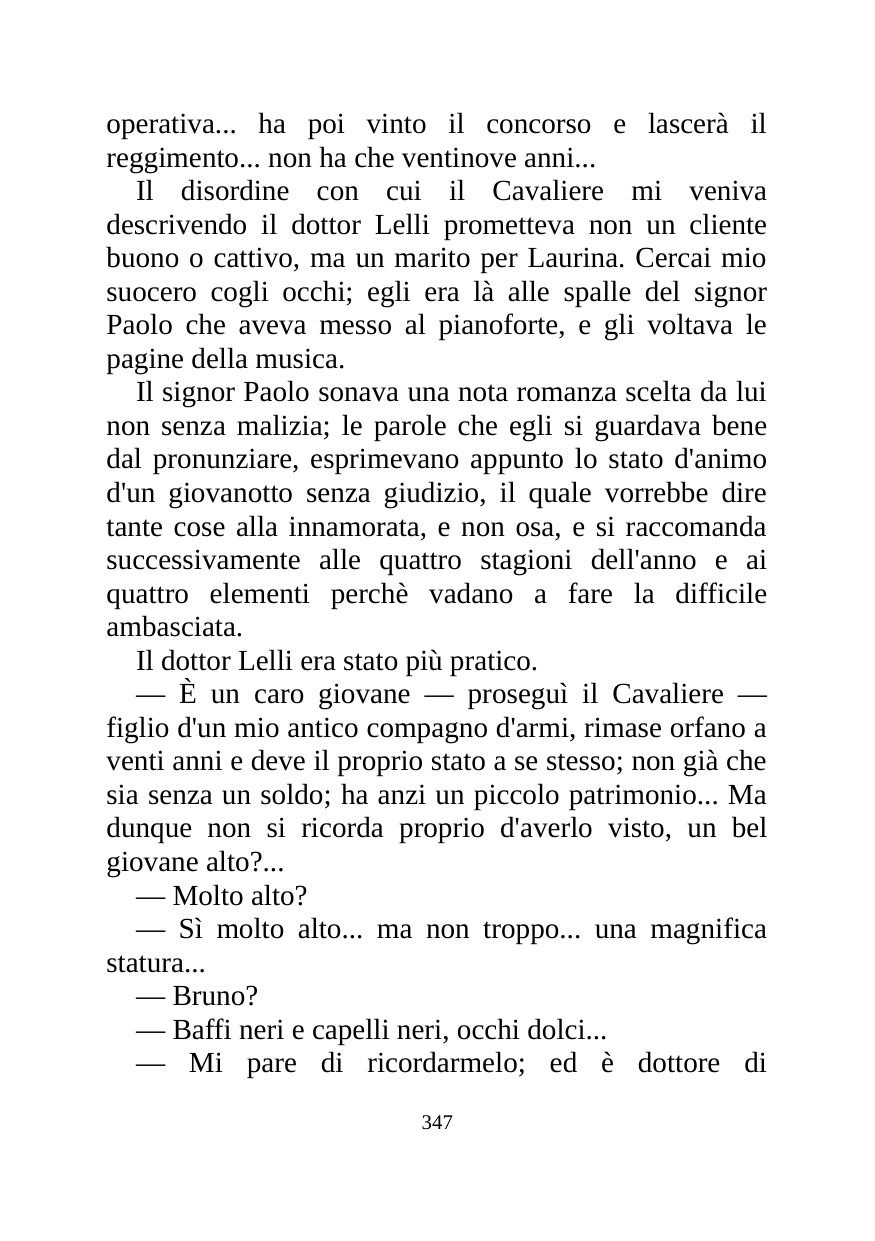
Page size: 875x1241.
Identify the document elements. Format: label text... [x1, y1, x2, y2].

text — È un caro giovane — proseguì il Cavaliere — figlio d'un mio antico compagno d'armi, rimase orfano a venti anni e deve il proprio stato a se stesso; non già che sia senza un soldo; ha anzi un piccolo patrimonio... Ma dunque non si ricorda proprio d'averlo visto, un bel giovane alto?... [106, 676, 768, 878]
text Il disordine con cui il Cavaliere mi veniva descrivendo il dottor Lelli prometteva non un cliente buono o cattivo, ma un marito per Laurina. Cercai mio suocero cogli occhi; egli era là alle spalle del signor Paolo che aveva messo al pianoforte, e gli voltava le pagine della musica. [106, 173, 768, 374]
text — Bruno? [106, 978, 768, 1012]
text — Molto alto? [106, 878, 768, 911]
text — Baffi neri e capelli neri, occhi dolci... [106, 1012, 768, 1045]
text operativa... ha poi vinto il concorso e lascerà il reggimento... non ha che ventinove anni... [106, 106, 768, 173]
text Il signor Paolo sonava una nota romanza scelta da lui non senza malizia; le parole che egli si guardava bene dal pronunziare, esprimevano appunto lo stato d'animo d'un giovanotto senza giudizio, il quale vorrebbe dire tante cose alla innamorata, e non osa, e si raccomanda successivamente alle quattro stagioni dell'anno e ai quattro elementi perchè vadano a fare la difficile ambasciata. [106, 374, 768, 643]
text Il dottor Lelli era stato più pratico. [106, 643, 768, 676]
text — Sì molto alto... ma non troppo... una magnifica statura... [106, 911, 768, 978]
text — Mi pare di ricordarmelo; ed è dottore di [106, 1045, 768, 1079]
